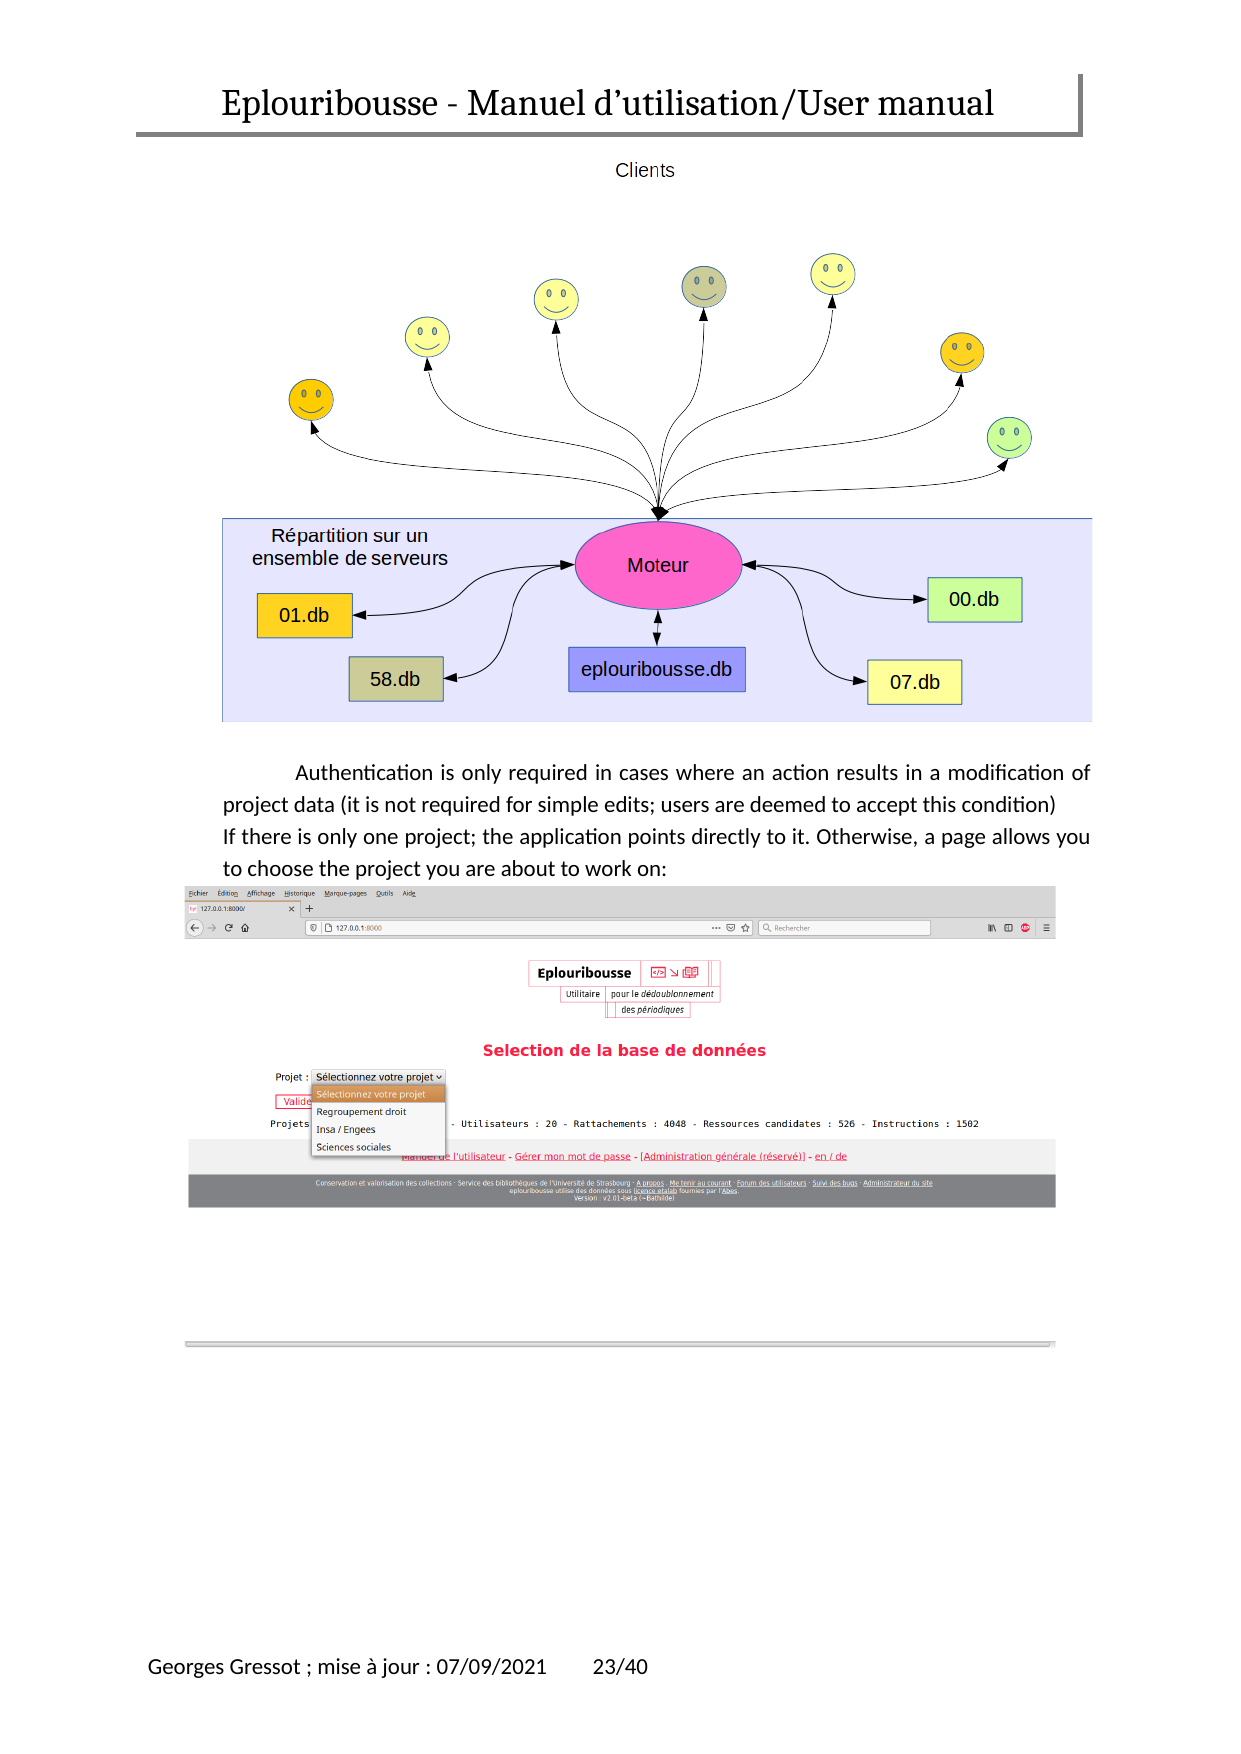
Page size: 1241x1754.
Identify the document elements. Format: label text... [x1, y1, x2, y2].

list If there is only one project; the application points directly to it. Otherwise, a page allows you to choose the project you are about to work on: [223, 822, 1093, 882]
list Authentication is only required in cases where an action results in a modification of project data (it is not required for simple edits; users are deemed to accept this condition) [223, 758, 1093, 818]
picture [222, 156, 1093, 722]
picture [184, 886, 1056, 1348]
